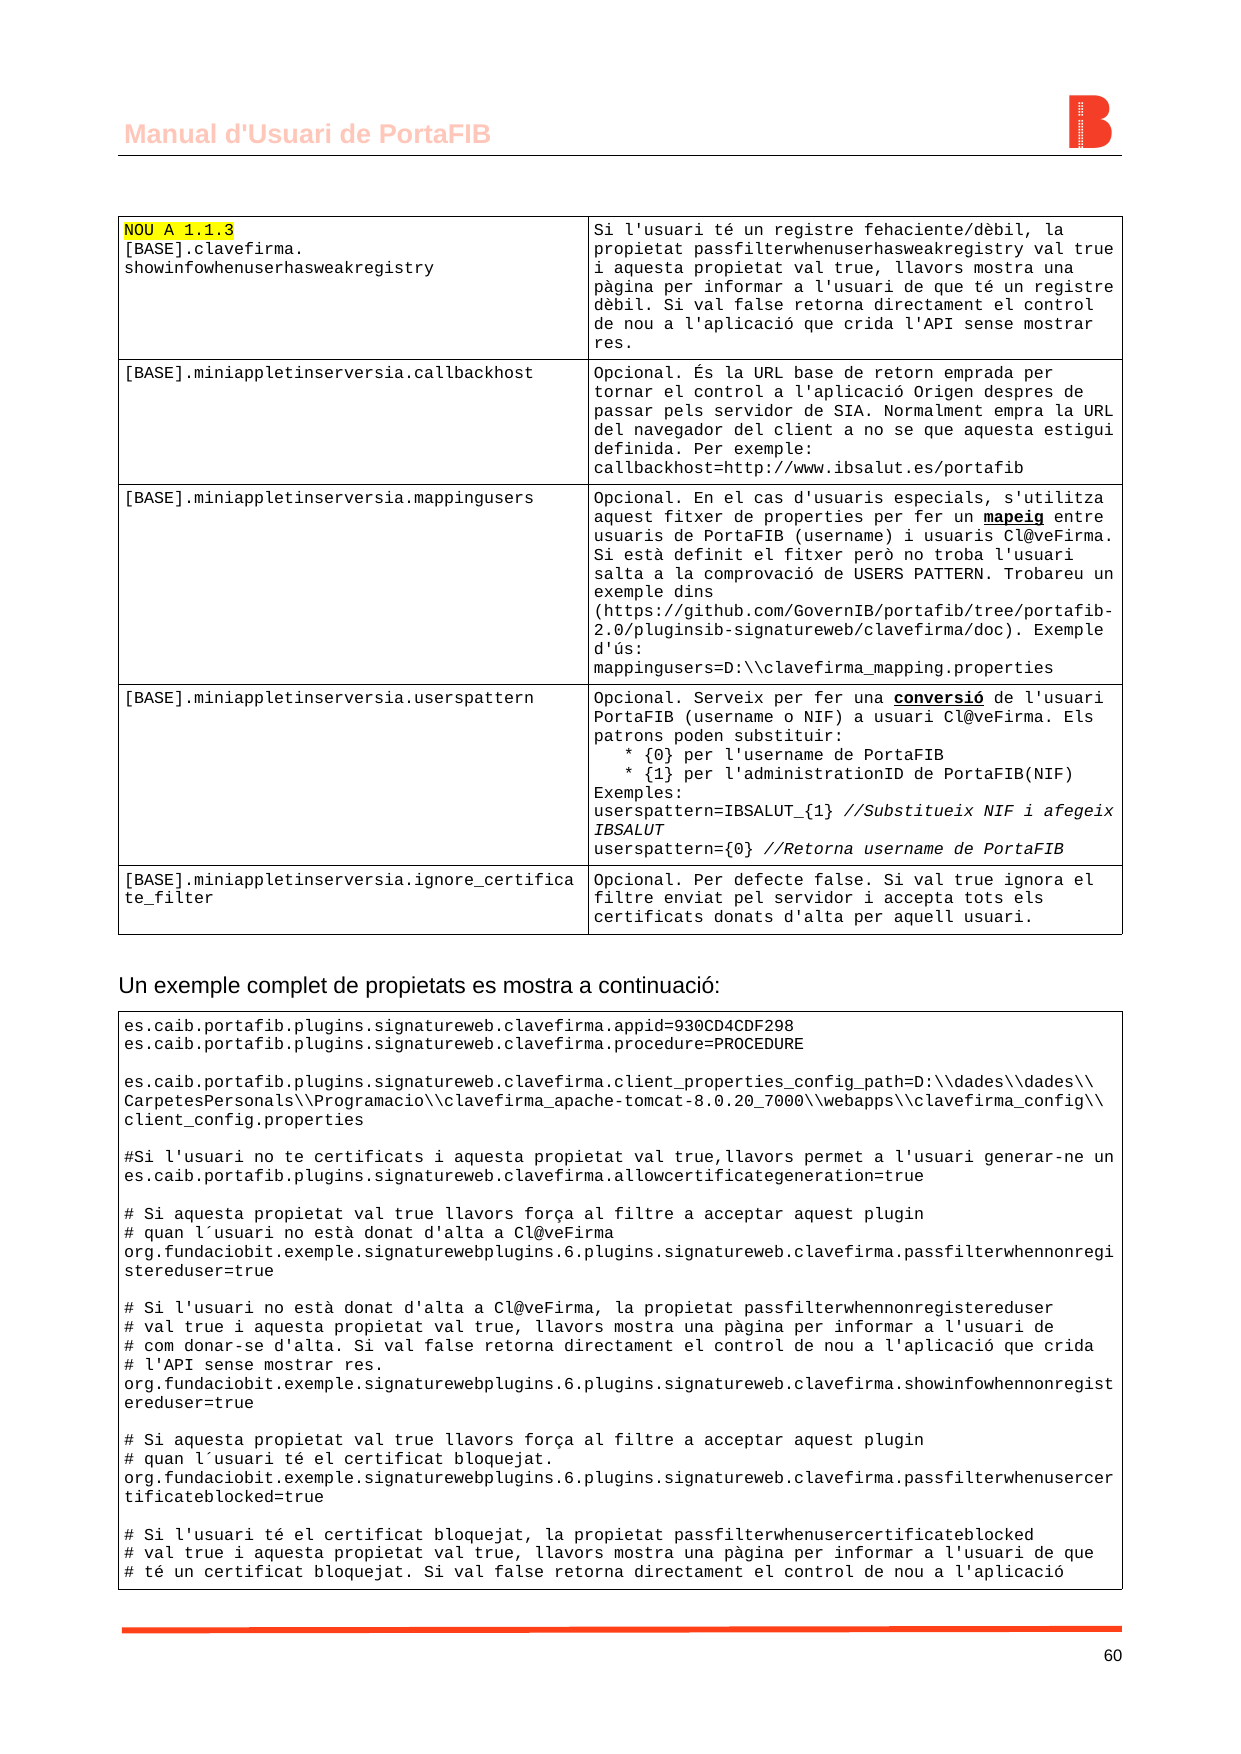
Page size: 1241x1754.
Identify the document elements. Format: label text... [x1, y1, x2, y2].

table_cell Opcional. En el cas d'usuaris especials, s'utilitza aquest fitxer de properties per fer un mapeig entre usuaris de PortaFIB (username) i usuaris Cl@veFirma. Si està definit el fitxer però no troba l'usuari salta a la comprovació de USERS PATTERN. Trobareu un exemple dins (https://github.com/GovernIB/portafib/tree/portafib-2.0/pluginsib-signatureweb/clavefirma/doc). Exemple d'ús: mappingusers=D:\\clavefirma_mapping.properties [589, 485, 1122, 684]
table_cell [BASE].miniappletinserversia.userspattern [119, 685, 588, 865]
table_cell [BASE].miniappletinserversia.mappingusers [119, 485, 588, 684]
table_cell NOU A 1.1.3 [BASE].clavefirma. showinfowhenuserhasweakregistry [119, 217, 588, 359]
table_cell [BASE].miniappletinserversia.callbackhost [119, 360, 588, 484]
text Un exemple complet de propietats es mostra a continuació: [118, 972, 1122, 999]
table_cell Opcional. Per defecte false. Si val true ignora el filtre enviat pel servidor i accepta tots els certificats donats d'alta per aquell usuari. [589, 866, 1122, 933]
table_cell [BASE].miniappletinserversia.ignore_certificate_filter [119, 866, 588, 933]
table_cell Si l'usuari té un registre fehaciente/dèbil, la propietat passfilterwhenuserhasweakregistry val true i aquesta propietat val true, llavors mostra una pàgina per informar a l'usuari de que té un registre dèbil. Si val false retorna directament el control de nou a l'aplicació que crida l'API sense mostrar res. [589, 217, 1122, 359]
table_cell Opcional. És la URL base de retorn emprada per tornar el control a l'aplicació Origen despres de passar pels servidor de SIA. Normalment empra la URL del navegador del client a no se que aquesta estigui definida. Per exemple: callbackhost=http://www.ibsalut.es/portafib [589, 360, 1122, 484]
table_header es.caib.portafib.plugins.signatureweb.clavefirma.appid=930CD4CDF298 es.caib.portafib.plugins.signatureweb.clavefirma.procedure=PROCEDURE es.caib.portafib.plugins.signatureweb.clavefirma.client_properties_config_path=D:\\dades\\dades\\CarpetesPersonals\\Programacio\\clavefirma_apache-tomcat-8.0.20_7000\\webapps\\clavefirma_config\\client_config.properties #Si l'usuari no te certificats i aquesta propietat val true,llavors permet a l'usuari generar-ne un es.caib.portafib.plugins.signatureweb.clavefirma.allowcertificategeneration=true # Si aquesta propietat val true llavors força al filtre a acceptar aquest plugin # quan l´usuari no està donat d'alta a Cl@veFirma org.fundaciobit.exemple.signaturewebplugins.6.plugins.signatureweb.clavefirma.passfilterwhennonregistereduser=true # Si l'usuari no està donat d'alta a Cl@veFirma, la propietat passfilterwhennonregistereduser # val true i aquesta propietat val true, llavors mostra una pàgina per informar a l'usuari de # com donar-se d'alta. Si val false retorna directament el control de nou a l'aplicació que crida # l'API sense mostrar res. org.fundaciobit.exemple.signaturewebplugins.6.plugins.signatureweb.clavefirma.showinfowhennonregistereduser=true # Si aquesta propietat val true llavors força al filtre a acceptar aquest plugin # quan l´usuari té el certificat bloquejat. org.fundaciobit.exemple.signaturewebplugins.6.plugins.signatureweb.clavefirma.passfilterwhenusercertificateblocked=true # Si l'usuari té el certificat bloquejat, la propietat passfilterwhenusercertificateblocked # val true i aquesta propietat val true, llavors mostra una pàgina per informar a l'usuari de que # té un certificat bloquejat. Si val false retorna directament el control de nou a l'aplicació [119, 1012, 1122, 1588]
table_cell Opcional. Serveix per fer una conversió de l'usuari PortaFIB (username o NIF) a usuari Cl@veFirma. Els patrons poden substituir: * {0} per l'username de PortaFIB * {1} per l'administrationID de PortaFIB(NIF) Exemples: userspattern=IBSALUT_{1} //Substitueix NIF i afegeix IBSALUT userspattern={0} //Retorna username de PortaFIB [589, 685, 1122, 865]
picture [1063, 94, 1117, 150]
